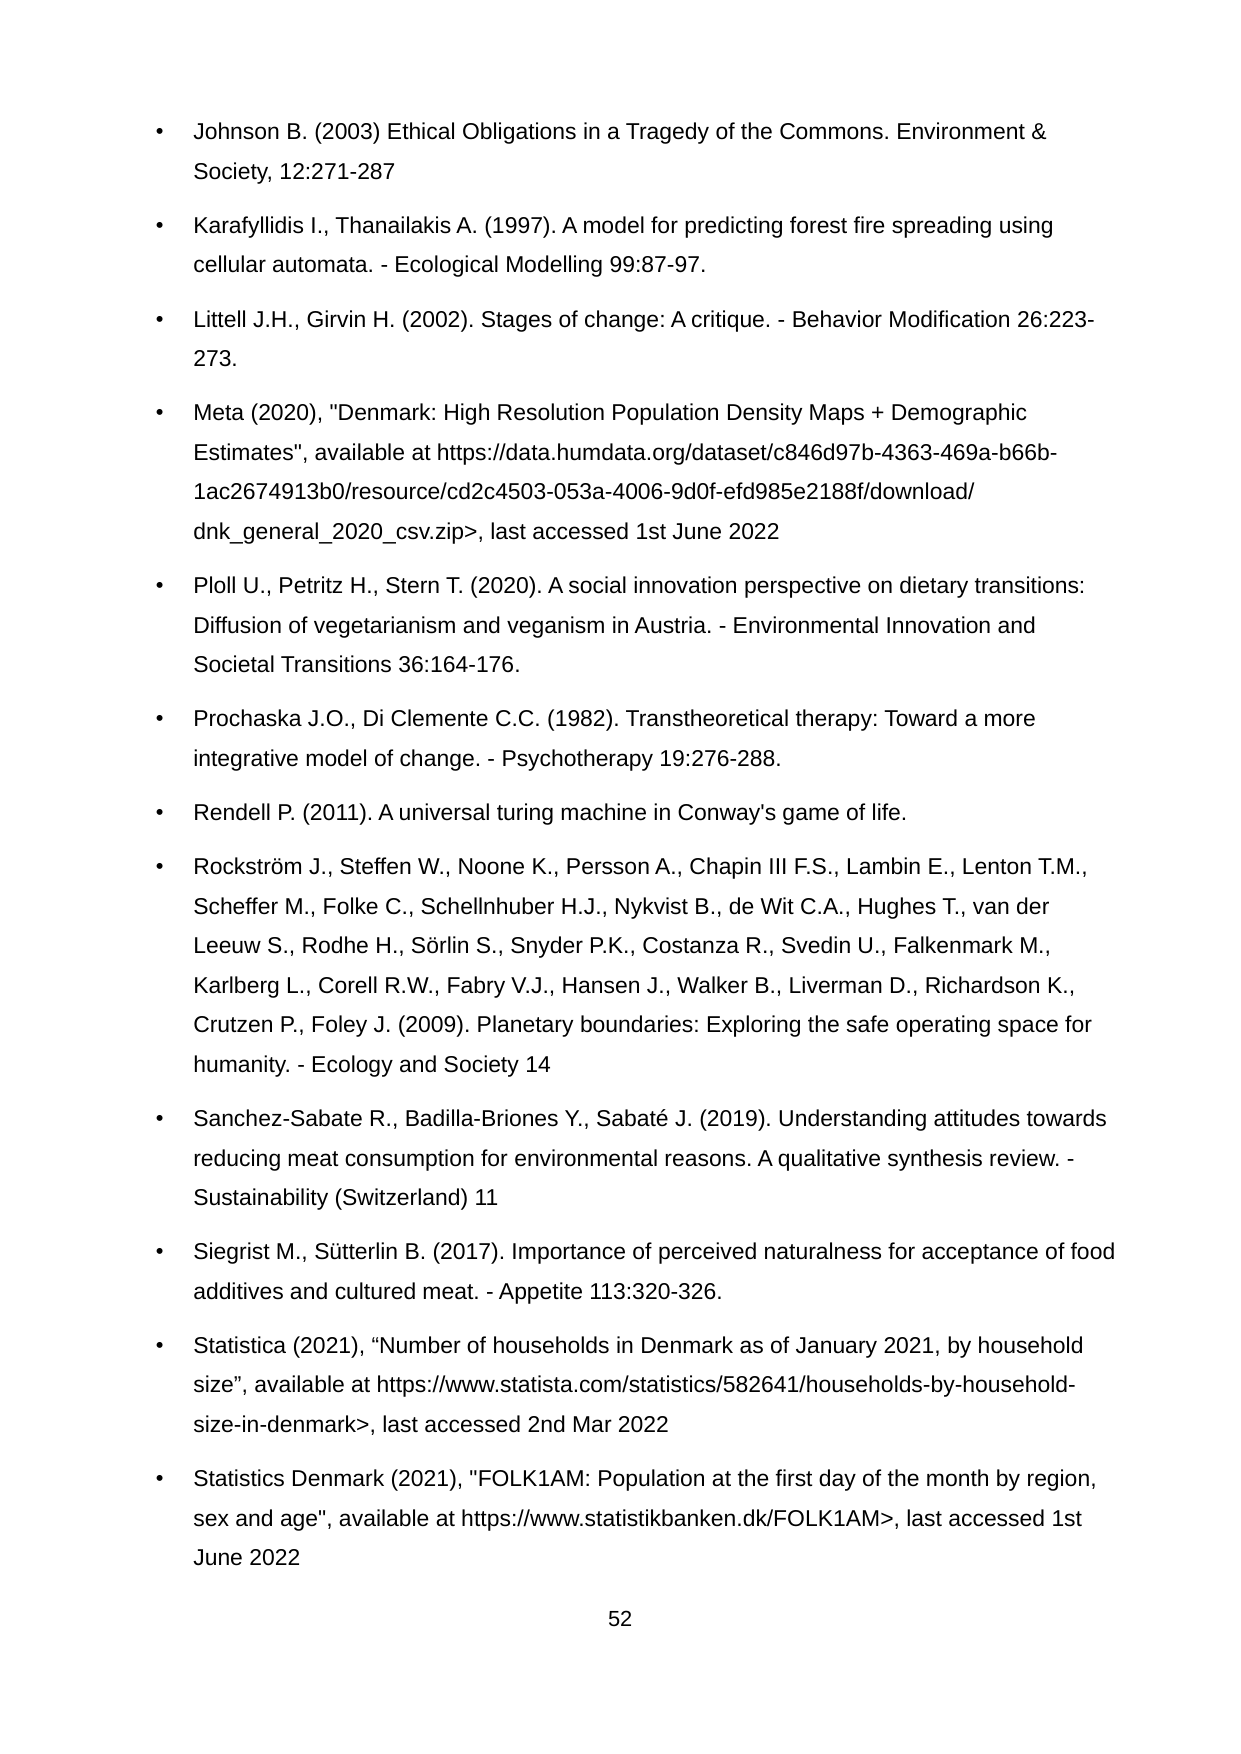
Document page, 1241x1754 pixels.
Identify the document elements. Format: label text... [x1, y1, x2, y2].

list Meta (2020), "Denmark: High Resolution Population Density Maps + Demographic Estimates", available at https://data.humdata.org/dataset/c846d97b-4363-469a-b66b-1ac2674913b0/resource/cd2c4503-053a-4006-9d0f-efd985e2188f/download/dnk_general_2020_csv.zip>, last accessed 1st June 2022 [156, 399, 1122, 544]
list Littell J.H., Girvin H. (2002). Stages of change: A critique. - Behavior Modification 26:223-273. [156, 306, 1122, 371]
list Ploll U., Petritz H., Stern T. (2020). A social innovation perspective on dietary transitions: Diffusion of vegetarianism and veganism in Austria. - Environmental Innovation and Societal Transitions 36:164-176. [156, 572, 1122, 677]
list Karafyllidis I., Thanailakis A. (1997). A model for predicting forest fire spreading using cellular automata. - Ecological Modelling 99:87-97. [156, 212, 1122, 278]
list Statistics Denmark (2021), "FOLK1AM: Population at the first day of the month by region, sex and age", available at https://www.statistikbanken.dk/FOLK1AM>, last accessed 1st June 2022 [156, 1465, 1122, 1571]
list Johnson B. (2003) Ethical Obligations in a Tragedy of the Commons. Environment & Society, 12:271-287 [156, 118, 1122, 184]
list Rockström J., Steffen W., Noone K., Persson A., Chapin III F.S., Lambin E., Lenton T.M., Scheffer M., Folke C., Schellnhuber H.J., Nykvist B., de Wit C.A., Hughes T., van der Leeuw S., Rodhe H., Sörlin S., Snyder P.K., Costanza R., Svedin U., Falkenmark M., Karlberg L., Corell R.W., Fabry V.J., Hansen J., Walker B., Liverman D., Richardson K., Crutzen P., Foley J. (2009). Planetary boundaries: Exploring the safe operating space for humanity. - Ecology and Society 14 [156, 853, 1122, 1077]
list Siegrist M., Sütterlin B. (2017). Importance of perceived naturalness for acceptance of food additives and cultured meat. - Appetite 113:320-326. [156, 1238, 1122, 1304]
list Prochaska J.O., Di Clemente C.C. (1982). Transtheoretical therapy: Toward a more integrative model of change. - Psychotherapy 19:276-288. [156, 705, 1122, 771]
list Statistica (2021), “Number of households in Denmark as of January 2021, by household size”, available at https://www.statista.com/statistics/582641/households-by-household-size-in-denmark>, last accessed 2nd Mar 2022 [156, 1332, 1122, 1437]
list Rendell P. (2011). A universal turing machine in Conway's game of life. [156, 799, 1122, 825]
list Sanchez-Sabate R., Badilla-Briones Y., Sabaté J. (2019). Understanding attitudes towards reducing meat consumption for environmental reasons. A qualitative synthesis review. - Sustainability (Switzerland) 11 [156, 1105, 1122, 1210]
